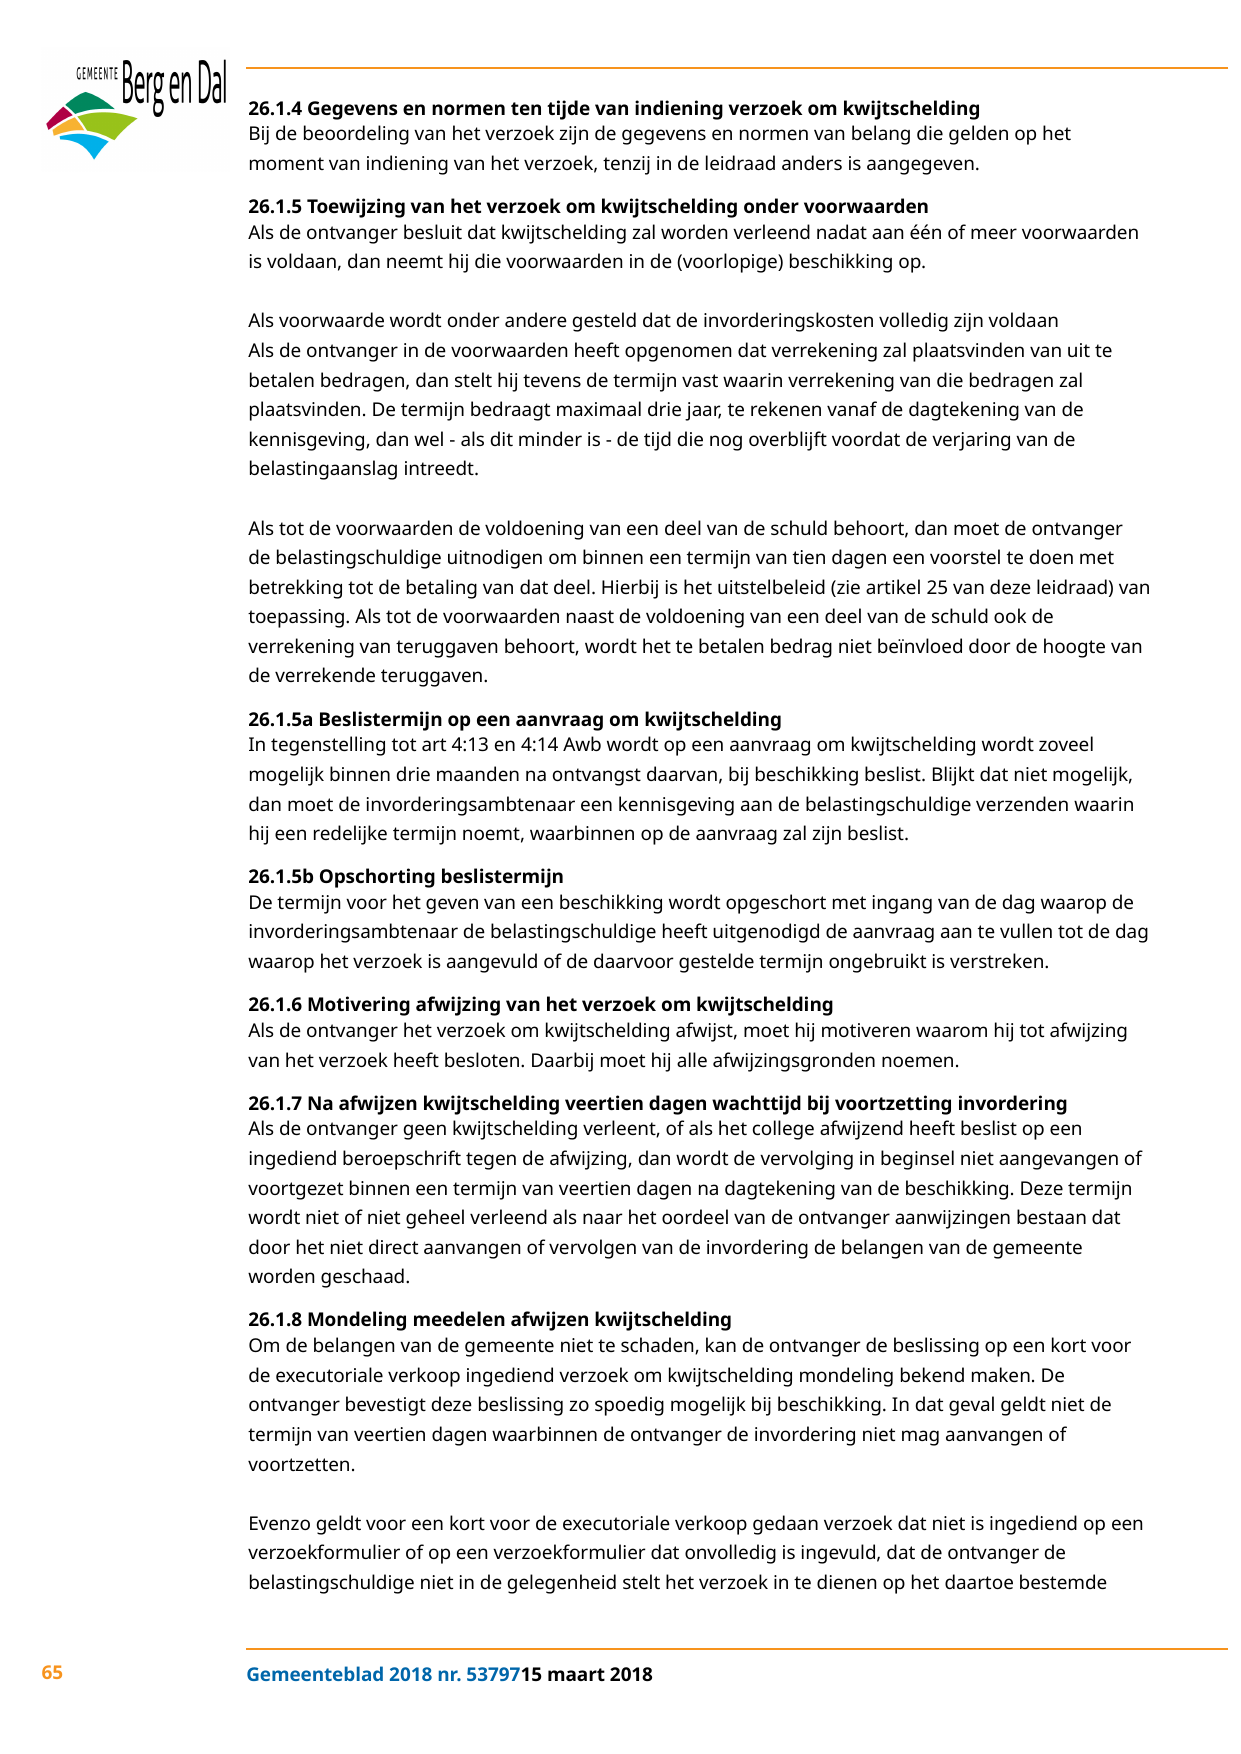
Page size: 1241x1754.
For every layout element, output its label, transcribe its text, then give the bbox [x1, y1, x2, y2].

picture [41, 47, 231, 172]
text Als voorwaarde wordt onder andere gesteld dat de invorderingskosten volledig zijn voldaan [248, 308, 1152, 333]
text Om de belangen van de gemeente niet te schaden, kan de ontvanger de beslissing op een kort voor de executoriale verkoop ingediend verzoek om kwijtschelding mondeling bekend maken. De ontvanger bevestigt deze beslissing zo spoedig mogelijk bij beschikking. In dat geval geldt niet de termijn van veertien dagen waarbinnen de ontvanger de invordering niet mag aanvangen of voortzetten. [248, 1332, 1152, 1476]
text 26.1.5a Beslistermijn op een aanvraag om kwijtschelding [248, 706, 1152, 732]
text Als tot de voorwaarden de voldoening van een deel van de schuld behoort, dan moet de ontvanger [248, 515, 1152, 541]
text 26.1.5 Toewijzing van het verzoek om kwijtschelding onder voorwaarden [248, 193, 1152, 219]
text de belastingschuldige uitnodigen om binnen een termijn van tien dagen een voorstel te doen met betrekking tot de betaling van dat deel. Hierbij is het uitstelbeleid (zie artikel 25 van deze leidraad) van toepassing. Als tot de voorwaarden naast de voldoening van een deel van de schuld ook de verrekening van teruggaven behoort, wordt het te betalen bedrag niet beïnvloed door de hoogte van de verrekende teruggaven. [248, 544, 1152, 688]
text De termijn voor het geven van een beschikking wordt opgeschort met ingang van de dag waarop de invorderingsambtenaar de belastingschuldige heeft uitgenodigd de aanvraag aan te vullen tot de dag waarop het verzoek is aangevuld of de daarvoor gestelde termijn ongebruikt is verstreken. [248, 889, 1152, 974]
text In tegenstelling tot art 4:13 en 4:14 Awb wordt op een aanvraag om kwijtschelding wordt zoveel mogelijk binnen drie maanden na ontvangst daarvan, bij beschikking beslist. Blijkt dat niet mogelijk, dan moet de invorderingsambtenaar een kennisgeving aan de belastingschuldige verzenden waarin hij een redelijke termijn noemt, waarbinnen op de aanvraag zal zijn beslist. [248, 732, 1152, 846]
text 26.1.4 Gegevens en normen ten tijde van indiening verzoek om kwijtschelding [248, 95, 1152, 121]
text Als de ontvanger in de voorwaarden heeft opgenomen dat verrekening zal plaatsvinden van uit te betalen bedragen, dan stelt hij tevens de termijn vast waarin verrekening van die bedragen zal plaatsvinden. De termijn bedraagt maximaal drie jaar, te rekenen vanaf de dagtekening van de kennisgeving, dan wel - als dit minder is - de tijd die nog overblijft voordat de verjaring van de belastingaanslag intreedt. [248, 337, 1152, 481]
text 26.1.5b Opschorting beslistermijn [248, 863, 1152, 889]
text Als de ontvanger geen kwijtschelding verleent, of als het college afwijzend heeft beslist op een ingediend beroepschrift tegen de afwijzing, dan wordt de vervolging in beginsel niet aangevangen of voortgezet binnen een termijn van veertien dagen na dagtekening van de beschikking. Deze termijn wordt niet of niet geheel verleend als naar het oordeel van de ontvanger aanwijzingen bestaan dat door het niet direct aanvangen of vervolgen van de invordering de belangen van de gemeente worden geschaad. [248, 1116, 1152, 1289]
text 26.1.8 Mondeling meedelen afwijzen kwijtschelding [248, 1307, 1152, 1332]
text Als de ontvanger besluit dat kwijtschelding zal worden verleend nadat aan één of meer voorwaarden is voldaan, dan neemt hij die voorwaarden in de (voorlopige) beschikking op. [248, 219, 1152, 274]
text 26.1.7 Na afwijzen kwijtschelding veertien dagen wachttijd bij voortzetting invordering [248, 1090, 1152, 1116]
text Evenzo geldt voor een kort voor de executoriale verkoop gedaan verzoek dat niet is ingediend op een verzoekformulier of op een verzoekformulier dat onvolledig is ingevuld, dat de ontvanger de belastingschuldige niet in de gelegenheid stelt het verzoek in te dienen op het daartoe bestemde [248, 1510, 1152, 1595]
text 26.1.6 Motivering afwijzing van het verzoek om kwijtschelding [248, 991, 1152, 1017]
text Bij de beoordeling van het verzoek zijn de gegevens en normen van belang die gelden op het moment van indiening van het verzoek, tenzij in de leidraad anders is aangegeven. [248, 121, 1152, 176]
text Als de ontvanger het verzoek om kwijtschelding afwijst, moet hij motiveren waarom hij tot afwijzing van het verzoek heeft besloten. Daarbij moet hij alle afwijzingsgronden noemen. [248, 1017, 1152, 1072]
